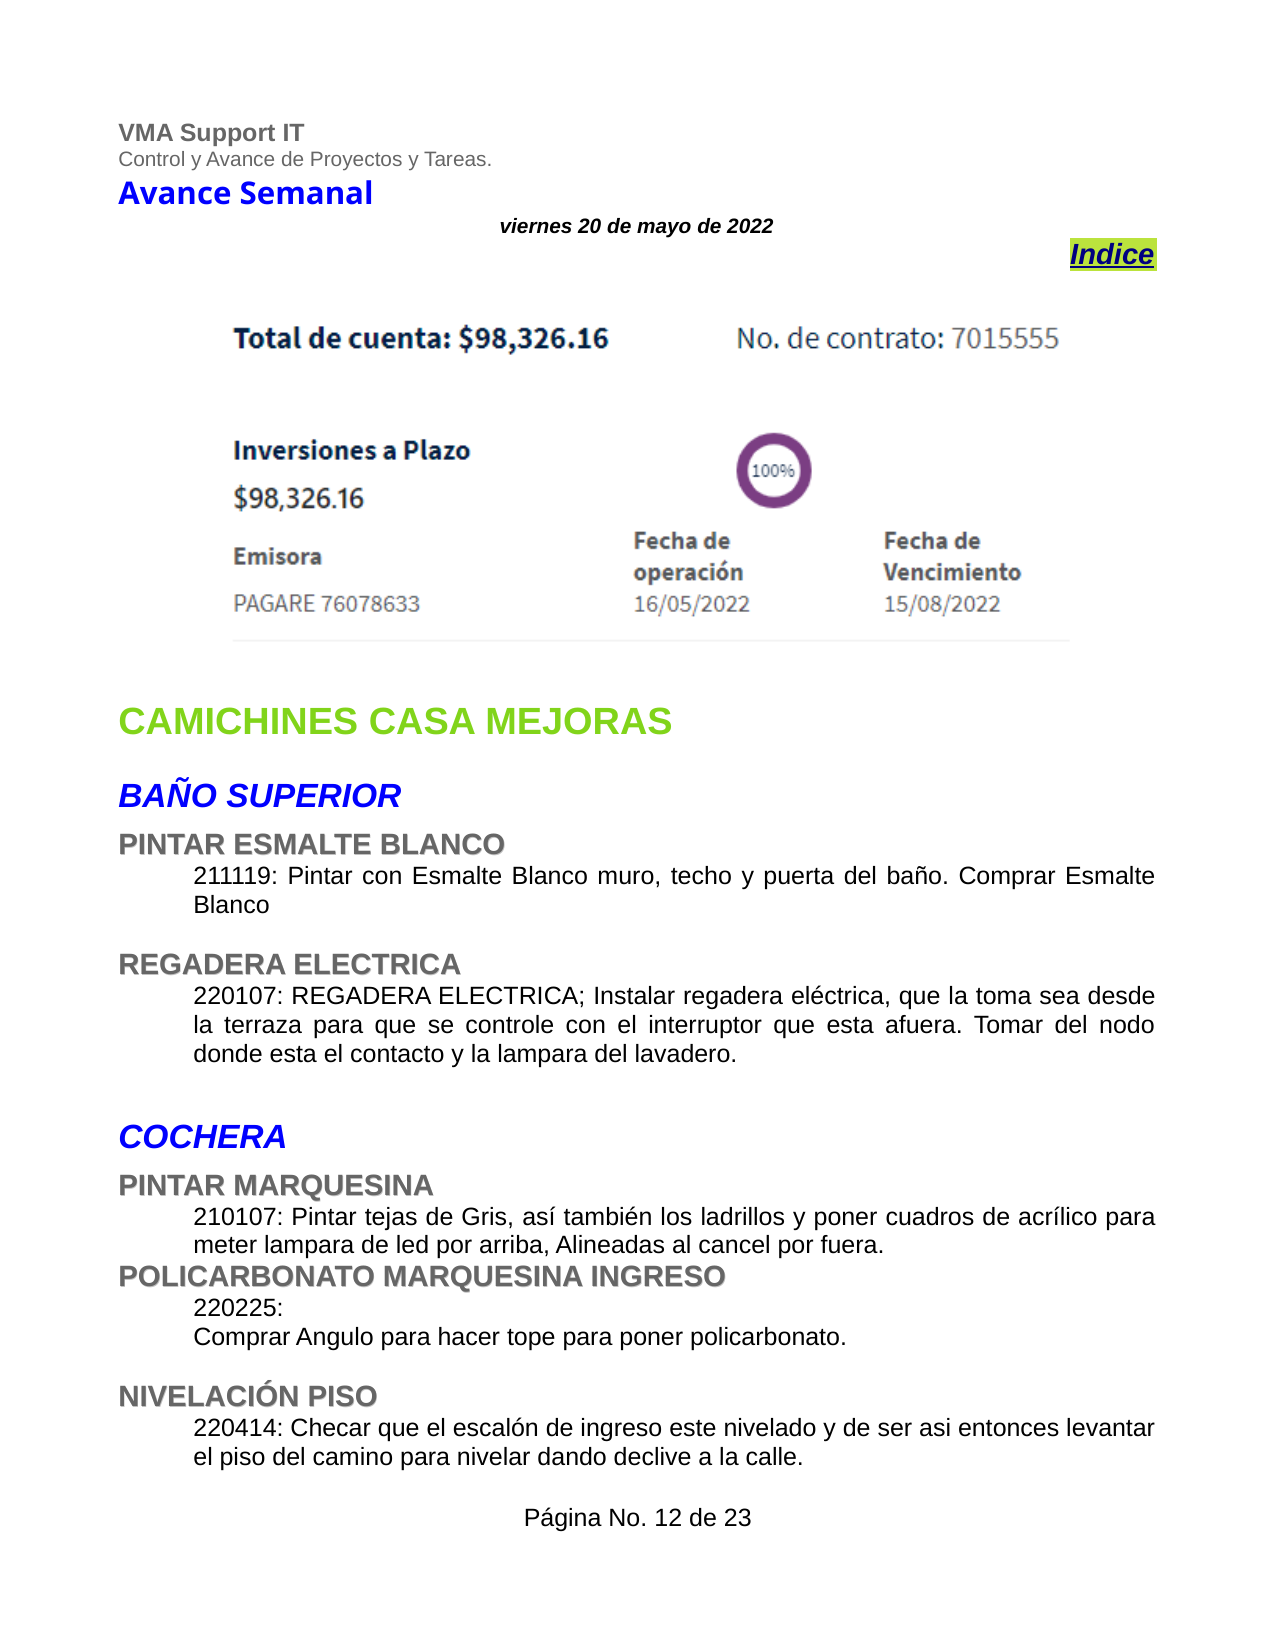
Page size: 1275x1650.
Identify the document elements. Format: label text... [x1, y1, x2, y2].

text 220414: Checar que el escalón de ingreso este nivelado y de ser asi entonces levantar el piso del camino para nivelar dando declive a la calle. [193, 1413, 1157, 1471]
text 210107: Pintar tejas de Gris, así también los ladrillos y poner cuadros de acrílico para meter lampara de led por arriba, Alineadas al cancel por fuera. [193, 1202, 1157, 1259]
text 211119: Pintar con Esmalte Blanco muro, techo y puerta del baño. Comprar Esmalte Blanco [193, 861, 1157, 918]
subtitle POLICARBONATO MARQUESINA INGRESO [118, 1259, 1157, 1293]
subtitle PINTAR MARQUESINA [118, 1168, 1157, 1202]
text 220225: [193, 1293, 1157, 1322]
subtitle PINTAR ESMALTE BLANCO [118, 827, 1157, 861]
text 220107: REGADERA ELECTRICA; Instalar regadera eléctrica, que la toma sea desde la terraza para que se controle con el interruptor que esta afuera. Tomar del nodo donde esta el contacto y la lampara del lavadero. [193, 981, 1157, 1067]
subtitle NIVELACIÓN PISO [118, 1379, 1157, 1413]
subtitle CAMICHINES CASA MEJORAS [118, 699, 1157, 743]
picture [205, 300, 1070, 648]
text Comprar Angulo para hacer tope para poner policarbonato. [193, 1322, 1157, 1351]
subtitle COCHERA [118, 1117, 1157, 1156]
subtitle REGADERA ELECTRICA [118, 947, 1157, 981]
subtitle BAÑO SUPERIOR [118, 776, 1157, 815]
